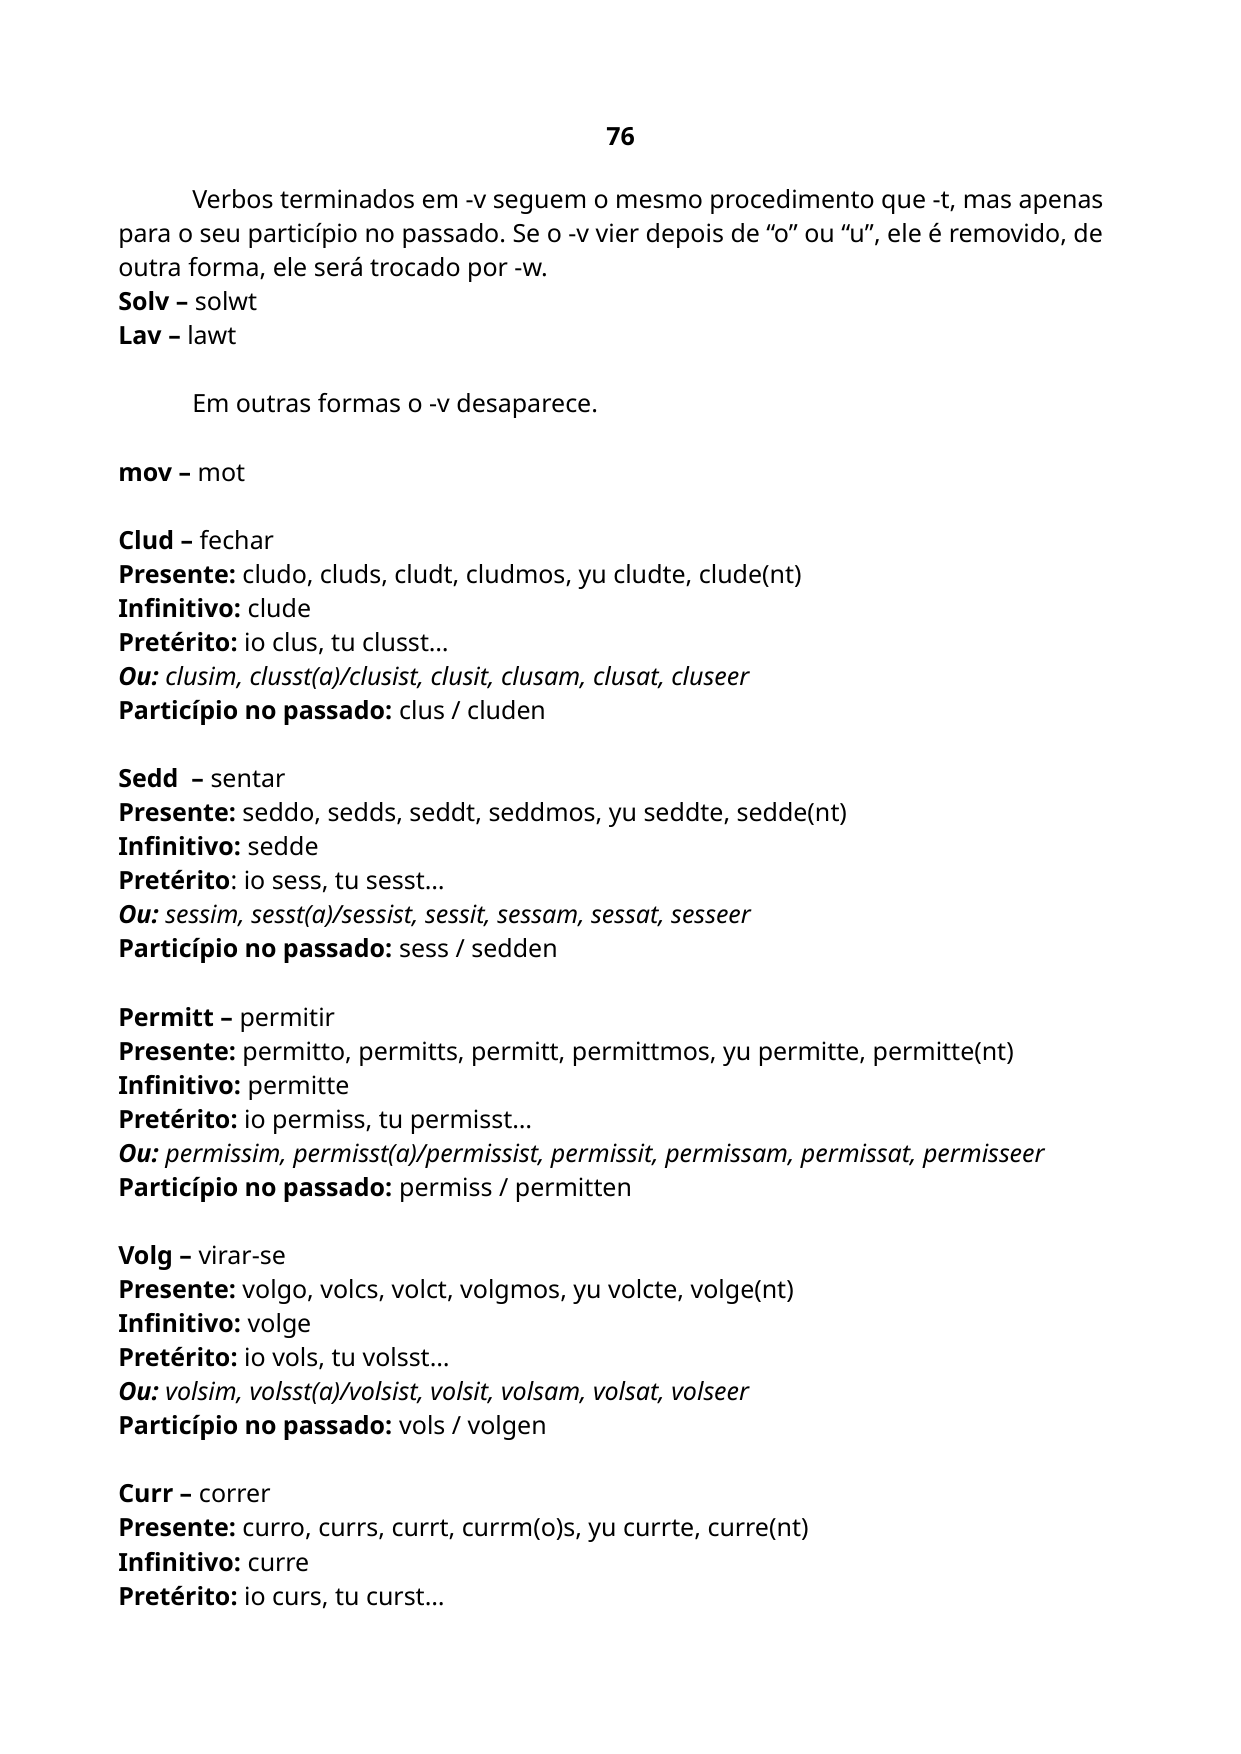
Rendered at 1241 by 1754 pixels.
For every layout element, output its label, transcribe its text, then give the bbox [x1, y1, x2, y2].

text Infinitivo: sedde [118, 829, 1123, 863]
text Permitt – permitir [118, 999, 1123, 1033]
text Em outras formas o -v desaparece. [118, 386, 1123, 420]
text Pretérito: io sess, tu sesst… [118, 863, 1123, 897]
text Infinitivo: permitte [118, 1067, 1123, 1101]
text Presente: curro, currs, currt, currm(o)s, yu currte, curre(nt) [118, 1510, 1123, 1544]
text Particípio no passado: clus / cluden [118, 693, 1123, 727]
text Ou: volsim, volsst(a)/volsist, volsit, volsam, volsat, volseer [118, 1374, 1123, 1408]
text Pretérito: io permiss, tu permisst… [118, 1101, 1123, 1135]
text Pretérito: io vols, tu volsst… [118, 1340, 1123, 1374]
text mov – mot [118, 454, 1123, 488]
text Presente: permitto, permitts, permitt, permittmos, yu permitte, permitte(nt) [118, 1033, 1123, 1067]
text Particípio no passado: vols / volgen [118, 1408, 1123, 1442]
text Particípio no passado: permiss / permitten [118, 1169, 1123, 1203]
text Pretérito: io curs, tu curst… [118, 1578, 1123, 1612]
text Volg – virar-se [118, 1238, 1123, 1272]
text Verbos terminados em -v seguem o mesmo procedimento que -t, mas apenas para o seu particípio no passado. Se o -v vier depois de “o” ou “u”, ele é removido, de outra forma, ele será trocado por -w. [118, 182, 1123, 284]
text Ou: sessim, sesst(a)/sessist, sessit, sessam, sessat, sesseer [118, 897, 1123, 931]
text Infinitivo: volge [118, 1306, 1123, 1340]
text Presente: seddo, sedds, seddt, seddmos, yu seddte, sedde(nt) [118, 795, 1123, 829]
text Lav – lawt [118, 318, 1123, 352]
text Curr – correr [118, 1476, 1123, 1510]
text Particípio no passado: sess / sedden [118, 931, 1123, 965]
text Infinitivo: curre [118, 1544, 1123, 1578]
text Infinitivo: clude [118, 590, 1123, 624]
text Solv – solwt [118, 284, 1123, 318]
text Pretérito: io clus, tu clusst… [118, 624, 1123, 658]
text Sedd – sentar [118, 761, 1123, 795]
text Presente: cludo, cluds, cludt, cludmos, yu cludte, clude(nt) [118, 556, 1123, 590]
text Clud – fechar [118, 522, 1123, 556]
text Presente: volgo, volcs, volct, volgmos, yu volcte, volge(nt) [118, 1272, 1123, 1306]
text Ou: permissim, permisst(a)/permissist, permissit, permissam, permissat, permisseer [118, 1135, 1123, 1169]
text Ou: clusim, clusst(a)/clusist, clusit, clusam, clusat, cluseer [118, 658, 1123, 693]
